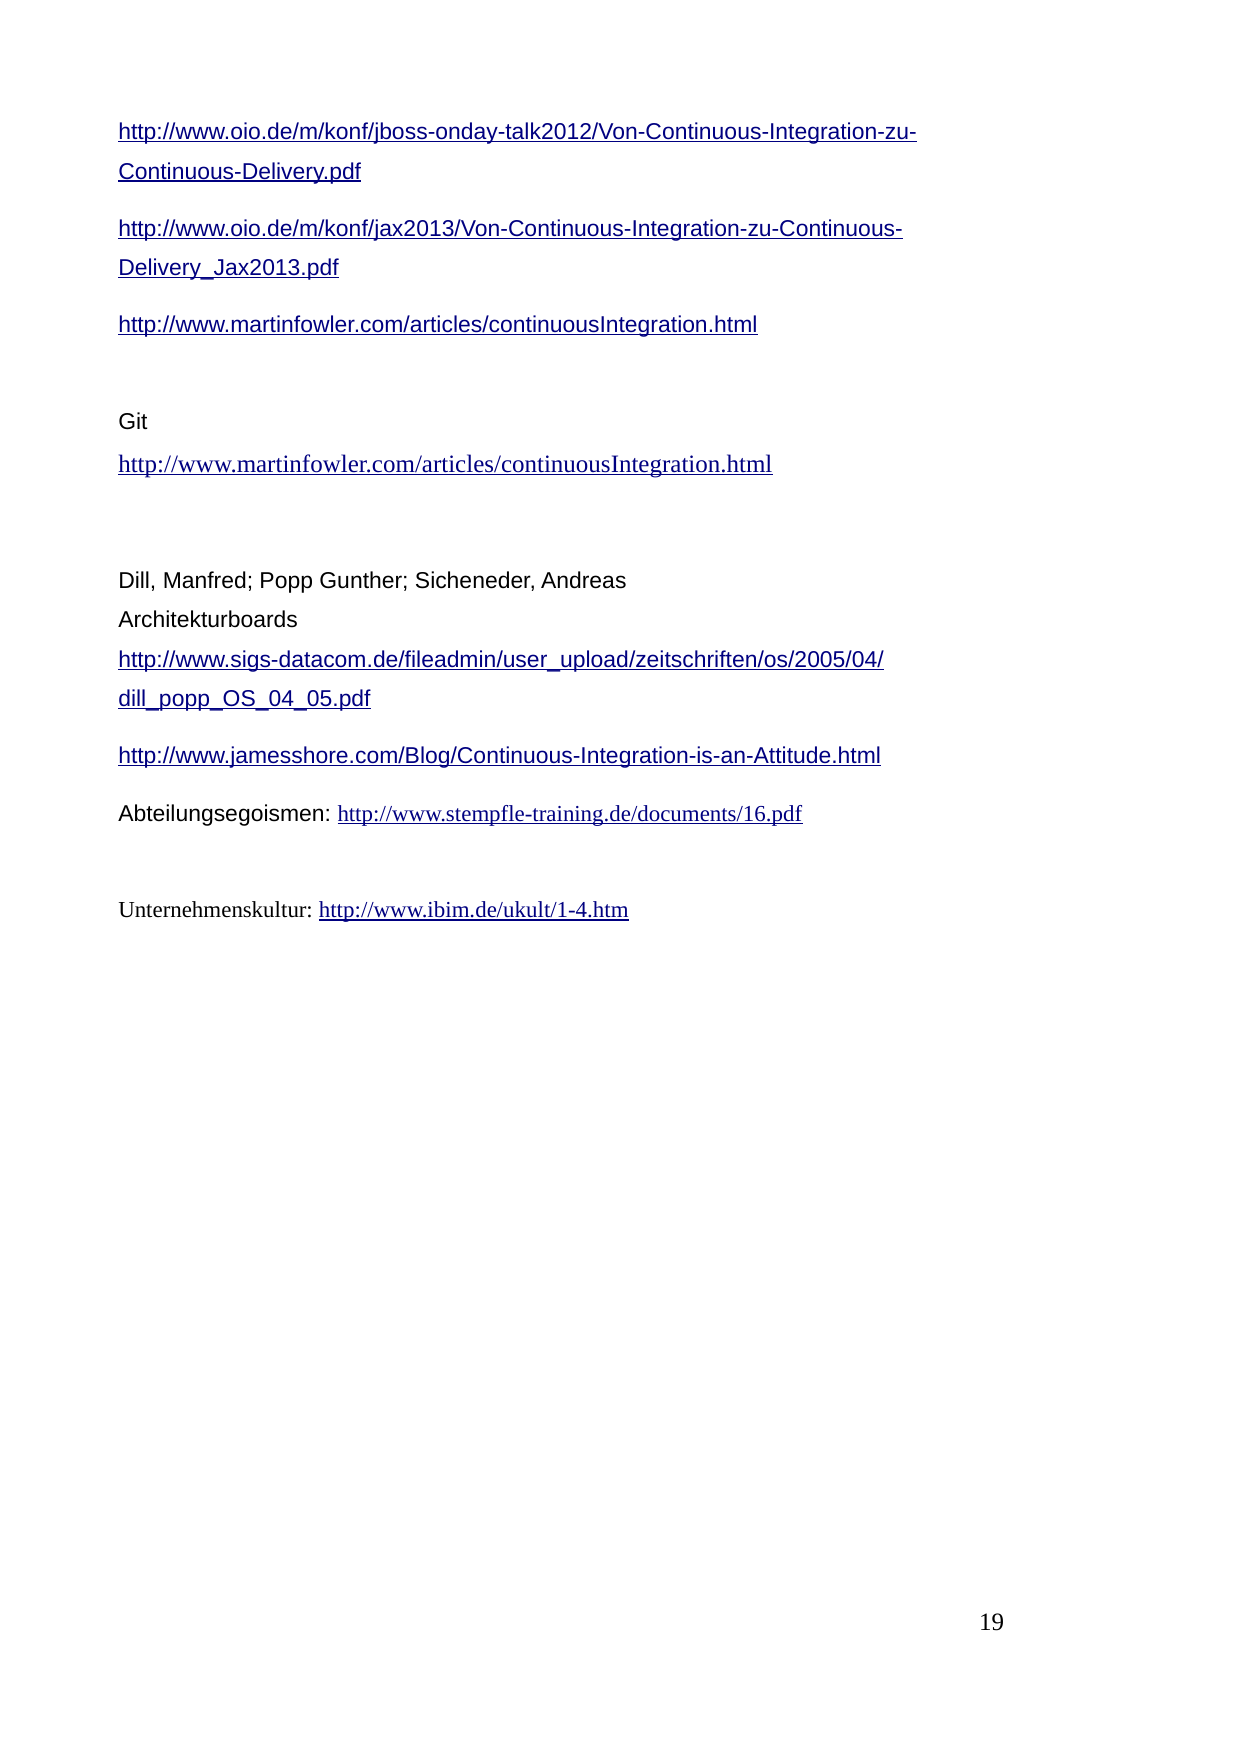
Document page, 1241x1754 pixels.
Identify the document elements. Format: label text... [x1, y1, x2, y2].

text Dill, Manfred; Popp Gunther; Sicheneder, Andreas Architekturboards http://www.sigs-datacom.de/fileadmin/user_upload/zeitschriften/os/2005/04/dill_popp_OS_04_05.pdf [118, 567, 1004, 712]
text Git http://www.martinfowler.com/articles/continuousIntegration.html [118, 369, 1004, 478]
text http://www.martinfowler.com/articles/continuousIntegration.html [118, 311, 1004, 338]
text Unternehmenskultur: http://www.ibim.de/ukult/1-4.htm [118, 857, 1004, 923]
text http://www.jamesshore.com/Blog/Continuous-Integration-is-an-Attitude.html [118, 742, 1004, 769]
text Abteilungsegoismen: http://www.stempfle-training.de/documents/16.pdf [118, 800, 1004, 826]
text http://www.oio.de/m/konf/jax2013/Von-Continuous-Integration-zu-Continuous-Delivery_Jax2013.pdf [118, 215, 1004, 281]
text http://www.oio.de/m/konf/jboss-onday-talk2012/Von-Continuous-Integration-zu-Continuous-Delivery.pdf [118, 118, 1004, 184]
